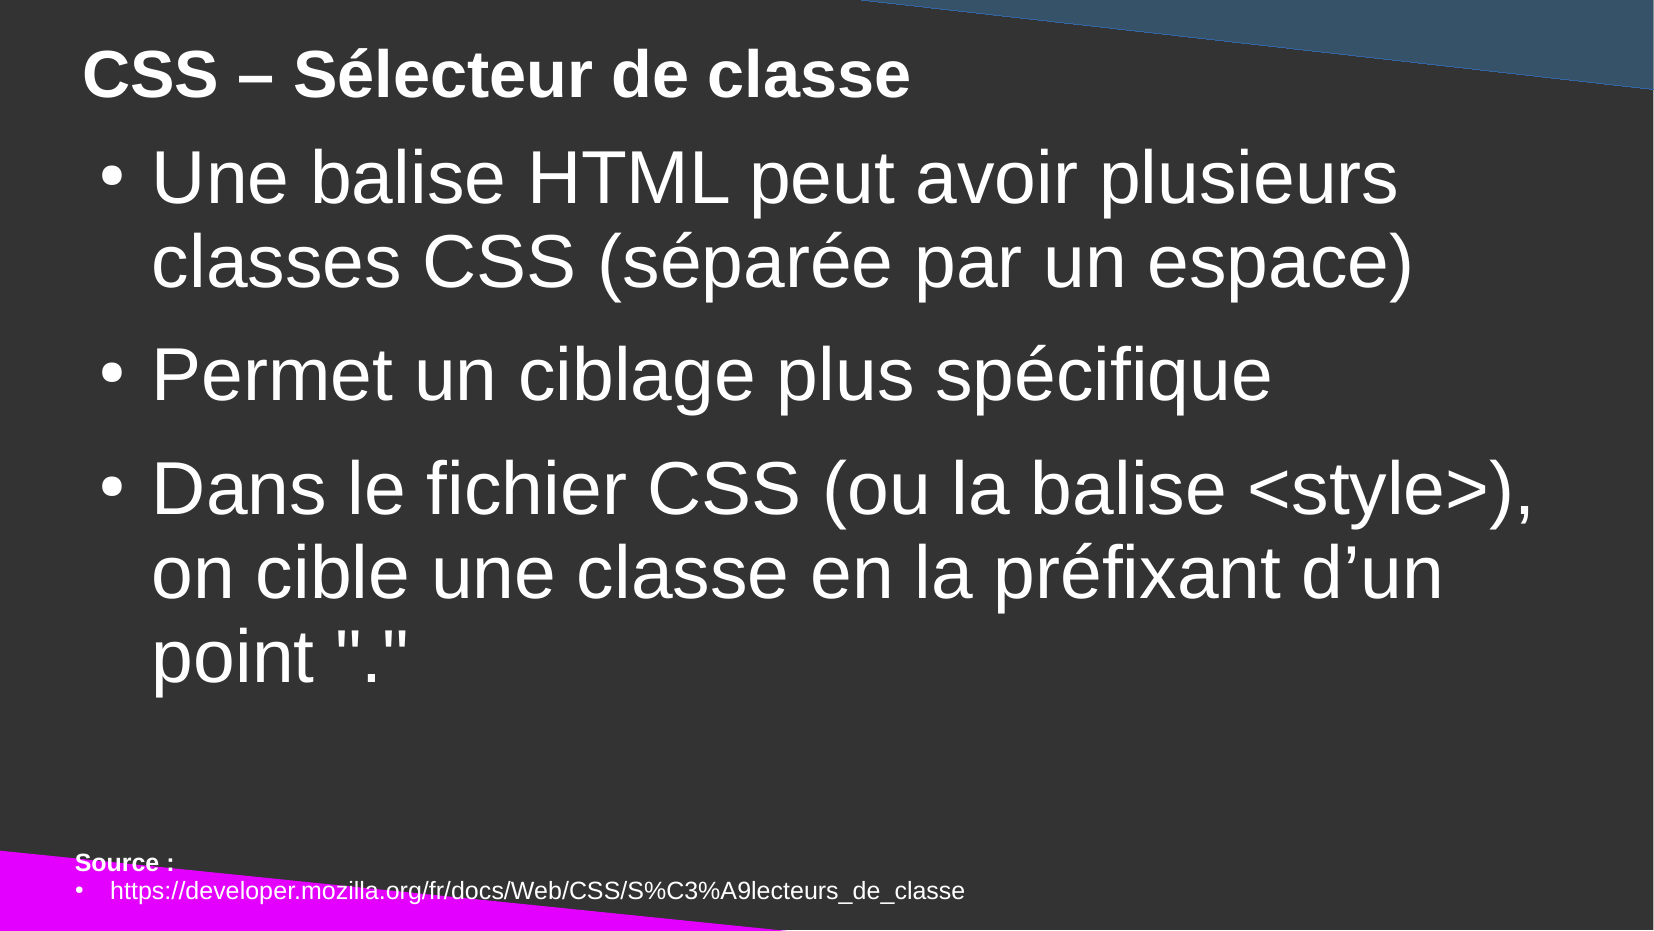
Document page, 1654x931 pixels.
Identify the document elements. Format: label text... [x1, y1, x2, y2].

list Une balise HTML peut avoir plusieurs classes CSS (séparée par un espace) Permet un ciblage plus spécifique Dans le fichier CSS (ou la balise <style>), on cible une classe en la préfixant d’un point "." [80, 135, 1605, 851]
text_box [861, 0, 1654, 90]
title CSS – Sélecteur de classe [82, 37, 1571, 114]
text_box Source : https://developer.mozilla.org/fr/docs/Web/CSS/S%C3%A9lecteurs_de_classe [60, 841, 1546, 913]
text_box [0, 850, 788, 931]
